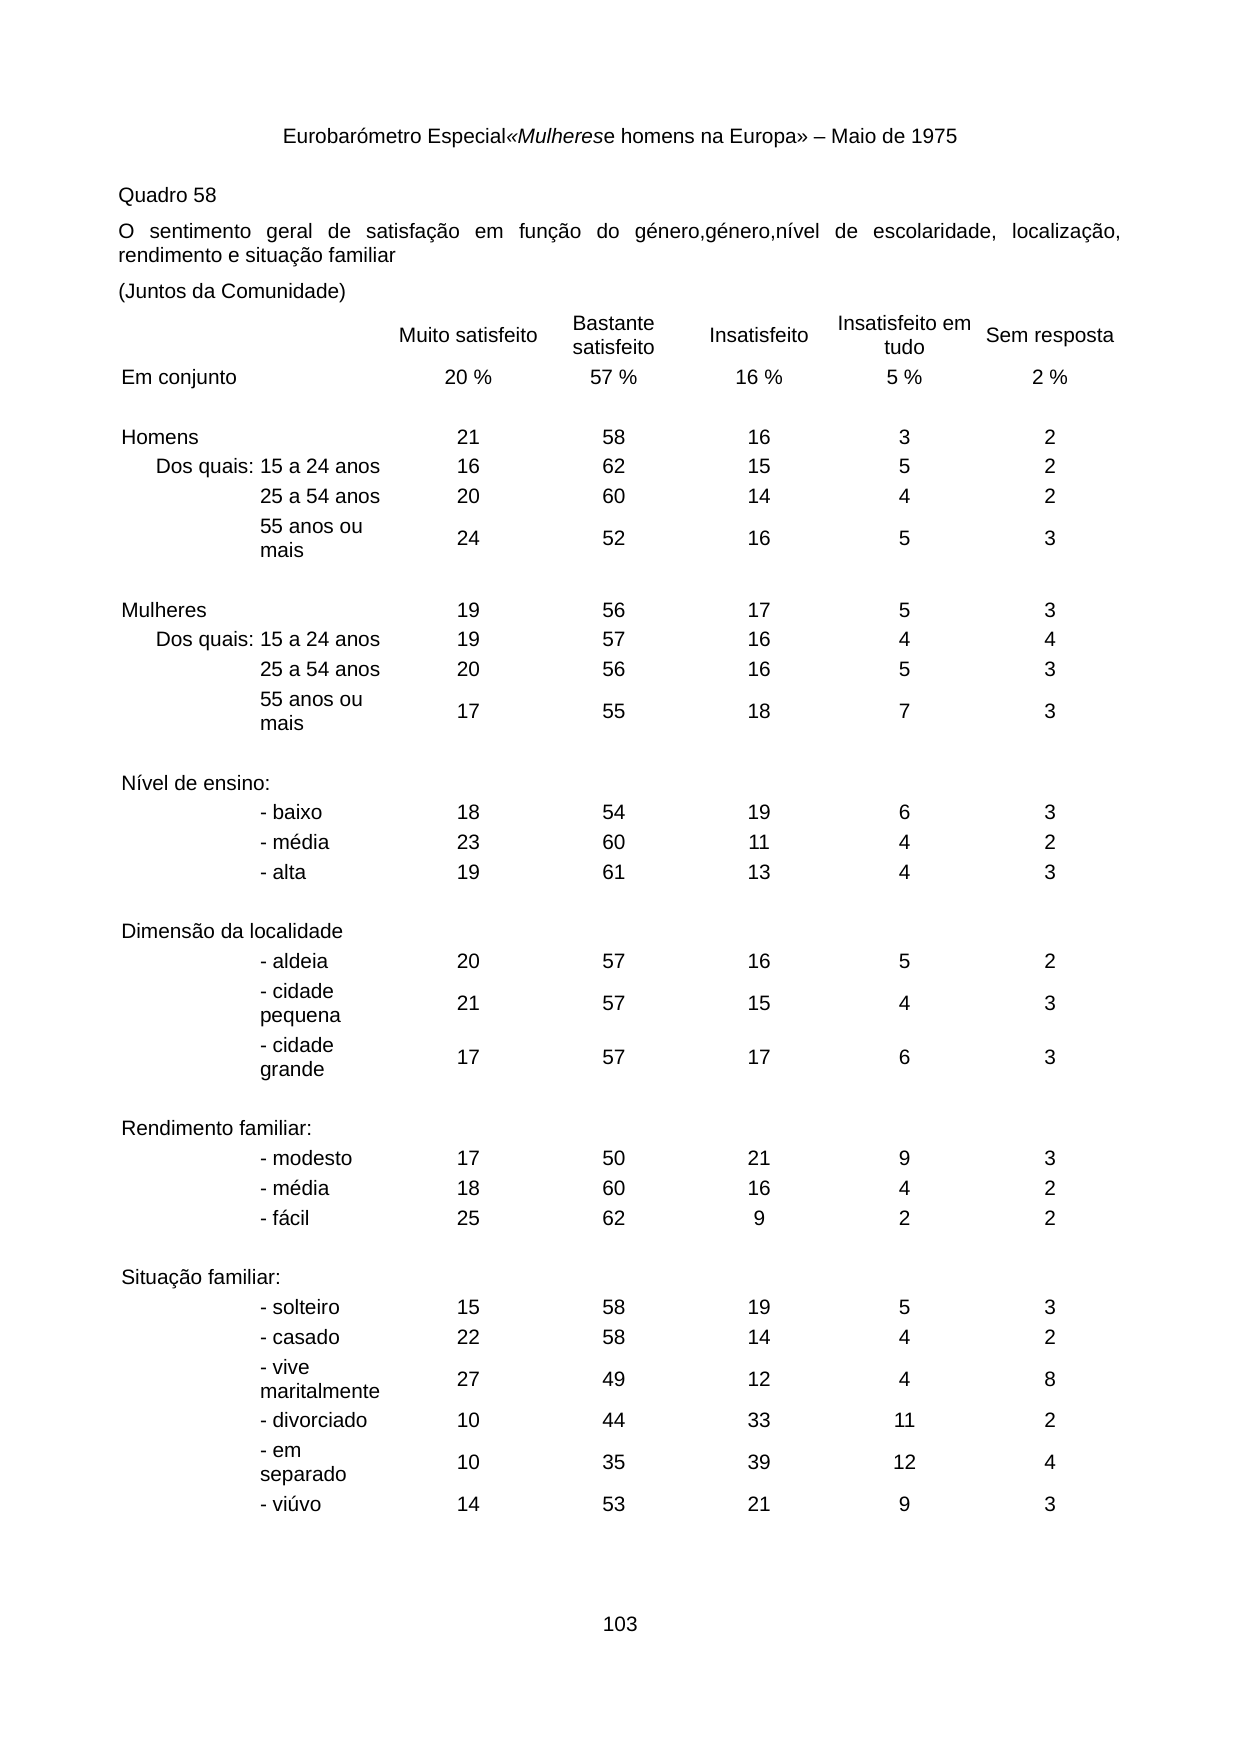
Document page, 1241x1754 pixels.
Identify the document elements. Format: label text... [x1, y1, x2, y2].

table_cell [395, 738, 541, 767]
table_cell 13 [686, 857, 832, 887]
table_cell [832, 887, 977, 916]
table_cell 14 [686, 481, 832, 511]
table_header Muito satisfeito [395, 308, 541, 362]
text (Juntos da Comunidade) [118, 278, 1122, 302]
table_cell [257, 1233, 395, 1262]
table_cell 3 [977, 1489, 1122, 1519]
table_cell 50 [541, 1143, 686, 1173]
table_cell 4 [832, 624, 977, 654]
table_cell 4 [832, 976, 977, 1030]
table_cell 21 [686, 1143, 832, 1173]
table_cell 2 % [977, 362, 1122, 392]
table_cell 5 [832, 451, 977, 481]
table_cell 11 [686, 827, 832, 857]
table_cell [395, 768, 541, 797]
table_cell - em separado [257, 1435, 395, 1489]
table_cell 4 [832, 827, 977, 857]
table_cell 39 [686, 1435, 832, 1489]
table_cell [832, 916, 977, 946]
table_cell 4 [832, 1352, 977, 1405]
table_cell 20 % [395, 362, 541, 392]
table_cell 57 % [541, 362, 686, 392]
table_cell 49 [541, 1352, 686, 1405]
table_cell 17 [395, 1030, 541, 1083]
table_cell 15 a 24 anos [257, 624, 395, 654]
table_cell 14 [395, 1489, 541, 1519]
table_cell 8 [977, 1352, 1122, 1405]
table_cell 3 [977, 976, 1122, 1030]
table_cell 58 [541, 422, 686, 451]
table_cell 3 [977, 595, 1122, 624]
table_cell 5 % [832, 362, 977, 392]
table_cell 22 [395, 1322, 541, 1352]
table_cell 21 [395, 422, 541, 451]
table_cell [257, 595, 395, 624]
table_cell [686, 738, 832, 767]
table_cell [541, 1262, 686, 1292]
table_cell [118, 887, 257, 916]
table_cell [118, 976, 257, 1030]
table_cell [118, 738, 257, 767]
table_cell Em conjunto [118, 362, 257, 392]
table_cell 60 [541, 481, 686, 511]
table_cell 25 a 54 anos [257, 654, 395, 684]
table_cell 4 [977, 1435, 1122, 1489]
table_cell [118, 511, 257, 565]
table_cell [686, 887, 832, 916]
table_cell 3 [977, 1030, 1122, 1083]
table_cell - fácil [257, 1203, 395, 1232]
table_cell 17 [686, 1030, 832, 1083]
table_cell [686, 1262, 832, 1292]
table_cell [541, 768, 686, 797]
table_cell [118, 1322, 257, 1352]
table_cell [977, 738, 1122, 767]
table_cell [541, 887, 686, 916]
table_cell 19 [395, 857, 541, 887]
table_cell [118, 1173, 257, 1203]
table_cell [395, 565, 541, 594]
table_cell 18 [395, 1173, 541, 1203]
table_cell 4 [832, 481, 977, 511]
table_header Insatisfeito em tudo [832, 308, 977, 362]
table_cell 16 % [686, 362, 832, 392]
table_cell [686, 916, 832, 946]
table_cell 55 anos ou mais [257, 684, 395, 738]
table_cell 18 [395, 797, 541, 827]
table_cell 18 [686, 684, 832, 738]
table_cell [977, 1233, 1122, 1262]
table_cell 11 [832, 1405, 977, 1435]
table_cell 2 [977, 1203, 1122, 1232]
table_cell 3 [977, 684, 1122, 738]
table_cell Dos quais: [118, 451, 257, 481]
table_cell 4 [832, 1322, 977, 1352]
table_cell [832, 565, 977, 594]
table_cell 2 [977, 451, 1122, 481]
table_cell 17 [395, 1143, 541, 1173]
table_cell - casado [257, 1322, 395, 1352]
table_cell 6 [832, 797, 977, 827]
table_cell [257, 422, 395, 451]
table_header [257, 308, 395, 362]
table_cell [832, 1113, 977, 1143]
table_cell 19 [395, 595, 541, 624]
table_cell [395, 1084, 541, 1113]
table_cell [257, 887, 395, 916]
table_cell 3 [832, 422, 977, 451]
table_cell 5 [832, 1292, 977, 1322]
table_cell 15 a 24 anos [257, 451, 395, 481]
table_cell [257, 565, 395, 594]
table_cell 9 [686, 1203, 832, 1232]
table_cell 35 [541, 1435, 686, 1489]
table_cell 33 [686, 1405, 832, 1435]
table_cell 55 anos ou mais [257, 511, 395, 565]
table_cell 2 [977, 1405, 1122, 1435]
table_cell [118, 392, 257, 422]
table_cell 25 a 54 anos [257, 481, 395, 511]
table_cell [257, 392, 395, 422]
table_cell 27 [395, 1352, 541, 1405]
table_cell 10 [395, 1435, 541, 1489]
table_cell 60 [541, 827, 686, 857]
table_cell [118, 565, 257, 594]
table_cell 14 [686, 1322, 832, 1352]
table_cell [118, 857, 257, 887]
table_cell 61 [541, 857, 686, 887]
table_cell 3 [977, 654, 1122, 684]
table_cell - modesto [257, 1143, 395, 1173]
table_cell - viúvo [257, 1489, 395, 1519]
table_cell [832, 1084, 977, 1113]
text Quadro 58 [118, 183, 1122, 207]
table_cell 6 [832, 1030, 977, 1083]
table_cell 3 [977, 1292, 1122, 1322]
table_cell 5 [832, 595, 977, 624]
table_cell 23 [395, 827, 541, 857]
table_cell 19 [686, 1292, 832, 1322]
table_cell [118, 1084, 257, 1113]
table_cell 24 [395, 511, 541, 565]
table_cell 58 [541, 1292, 686, 1322]
table_cell [832, 392, 977, 422]
table_cell 20 [395, 654, 541, 684]
table_cell [395, 1262, 541, 1292]
table_cell Nível de ensino: [118, 768, 395, 797]
table_cell - cidade grande [257, 1030, 395, 1083]
table_cell 5 [832, 511, 977, 565]
table_cell 21 [395, 976, 541, 1030]
table_cell [395, 916, 541, 946]
table_cell 16 [686, 654, 832, 684]
table_cell 57 [541, 946, 686, 976]
table_cell 12 [832, 1435, 977, 1489]
table_cell [395, 392, 541, 422]
table_cell [118, 797, 257, 827]
table_cell [118, 684, 257, 738]
table_cell [118, 1405, 257, 1435]
table_cell [686, 1113, 832, 1143]
table_cell [395, 1113, 541, 1143]
table_cell 55 [541, 684, 686, 738]
table_header Sem resposta [977, 308, 1122, 362]
table_cell 16 [686, 624, 832, 654]
table_cell 9 [832, 1143, 977, 1173]
table_cell 16 [686, 1173, 832, 1203]
table_cell 2 [977, 481, 1122, 511]
table_cell [686, 1233, 832, 1262]
table_cell 15 [686, 976, 832, 1030]
text O sentimento geral de satisfação em função do género,género,nível de escolaridade, localização, rendimento e situação familiar [118, 219, 1122, 267]
table_cell [541, 1233, 686, 1262]
table_cell 53 [541, 1489, 686, 1519]
table_cell 44 [541, 1405, 686, 1435]
table_cell 21 [686, 1489, 832, 1519]
table_cell 16 [395, 451, 541, 481]
table_cell [257, 738, 395, 767]
table_cell 15 [686, 451, 832, 481]
table_cell [977, 392, 1122, 422]
table_cell [118, 654, 257, 684]
table_cell 17 [395, 684, 541, 738]
table_cell [541, 916, 686, 946]
table_cell 54 [541, 797, 686, 827]
table_cell [977, 887, 1122, 916]
table_cell 2 [832, 1203, 977, 1232]
table_cell 15 [395, 1292, 541, 1322]
table_cell - cidade pequena [257, 976, 395, 1030]
table_header [118, 308, 257, 362]
table_cell 2 [977, 422, 1122, 451]
table_cell [977, 916, 1122, 946]
table_cell [257, 362, 395, 392]
table_cell - solteiro [257, 1292, 395, 1322]
table_cell 56 [541, 654, 686, 684]
table_cell [118, 946, 257, 976]
table_cell - divorciado [257, 1405, 395, 1435]
table_cell Dimensão da localidade [118, 916, 395, 946]
table_cell 2 [977, 1322, 1122, 1352]
table_cell [118, 481, 257, 511]
table_cell 16 [686, 422, 832, 451]
table_cell 4 [832, 857, 977, 887]
table_cell 4 [977, 624, 1122, 654]
table_cell 7 [832, 684, 977, 738]
table_cell 19 [686, 797, 832, 827]
table_cell 3 [977, 797, 1122, 827]
table_cell 52 [541, 511, 686, 565]
table_cell [118, 1352, 257, 1405]
table_cell 60 [541, 1173, 686, 1203]
table_cell 57 [541, 976, 686, 1030]
table_cell - alta [257, 857, 395, 887]
table_cell [686, 565, 832, 594]
table_cell 2 [977, 1173, 1122, 1203]
table_cell [118, 1292, 257, 1322]
table_cell 58 [541, 1322, 686, 1352]
table_cell [977, 565, 1122, 594]
table_cell 5 [832, 654, 977, 684]
table_cell [832, 1233, 977, 1262]
table_cell [977, 1084, 1122, 1113]
table_cell Mulheres [118, 595, 257, 624]
table_cell [395, 1233, 541, 1262]
table_cell [118, 1030, 257, 1083]
table_cell [118, 1435, 257, 1489]
table_cell [541, 1113, 686, 1143]
table_header Bastante satisfeito [541, 308, 686, 362]
table_cell [118, 1233, 257, 1262]
table_cell 3 [977, 857, 1122, 887]
table_cell [832, 768, 977, 797]
table_cell 20 [395, 481, 541, 511]
table_cell [541, 1084, 686, 1113]
table_cell - aldeia [257, 946, 395, 976]
table_cell - baixo [257, 797, 395, 827]
table_cell [977, 1113, 1122, 1143]
table_cell [541, 565, 686, 594]
table_cell Rendimento familiar: [118, 1113, 395, 1143]
table_cell - média [257, 1173, 395, 1203]
table_cell Situação familiar: [118, 1262, 395, 1292]
table_cell [832, 738, 977, 767]
table_cell 56 [541, 595, 686, 624]
table_cell 9 [832, 1489, 977, 1519]
table_cell 12 [686, 1352, 832, 1405]
table_cell [686, 392, 832, 422]
table_cell 2 [977, 946, 1122, 976]
table_cell 16 [686, 511, 832, 565]
table_cell [977, 1262, 1122, 1292]
table_cell 17 [686, 595, 832, 624]
table_cell 10 [395, 1405, 541, 1435]
table_cell [257, 1084, 395, 1113]
table_cell 25 [395, 1203, 541, 1232]
table_cell [395, 887, 541, 916]
table_cell Dos quais: [118, 624, 257, 654]
table_cell [541, 738, 686, 767]
table_cell 2 [977, 827, 1122, 857]
table_cell [686, 1084, 832, 1113]
table_cell [118, 1489, 257, 1519]
table_cell 3 [977, 1143, 1122, 1173]
table_cell 57 [541, 624, 686, 654]
table_cell - média [257, 827, 395, 857]
table_cell 20 [395, 946, 541, 976]
table_header Insatisfeito [686, 308, 832, 362]
table_cell - vive maritalmente [257, 1352, 395, 1405]
table_cell [118, 827, 257, 857]
table_cell 19 [395, 624, 541, 654]
table_cell [118, 1143, 257, 1173]
table_cell 62 [541, 1203, 686, 1232]
table_cell 3 [977, 511, 1122, 565]
table_cell [541, 392, 686, 422]
table_cell 57 [541, 1030, 686, 1083]
table_cell Homens [118, 422, 257, 451]
table_cell [977, 768, 1122, 797]
table_cell 62 [541, 451, 686, 481]
table_cell [832, 1262, 977, 1292]
table_cell 4 [832, 1173, 977, 1203]
table_cell 16 [686, 946, 832, 976]
table_cell 5 [832, 946, 977, 976]
table_cell [118, 1203, 257, 1232]
table_cell [686, 768, 832, 797]
